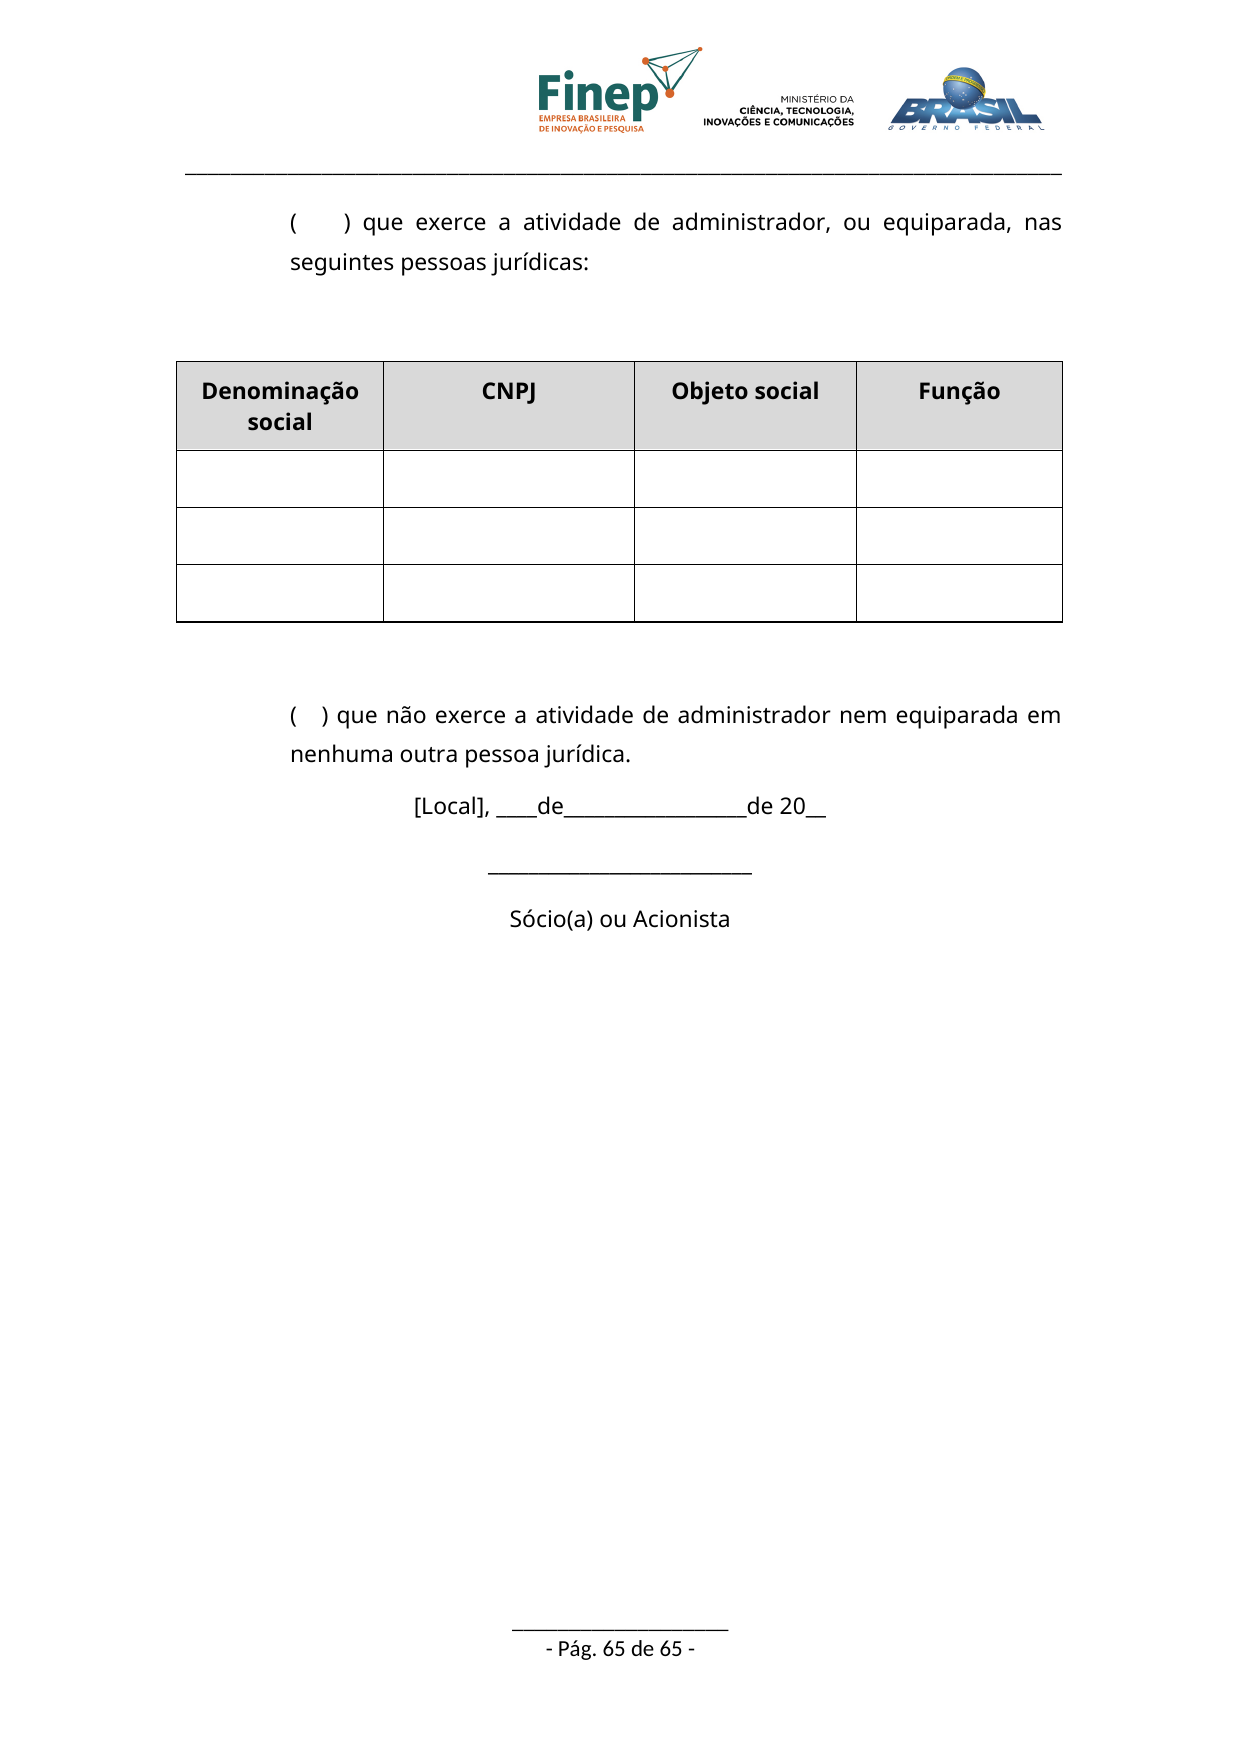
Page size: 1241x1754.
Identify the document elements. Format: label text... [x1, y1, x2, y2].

text [Local], ____de__________________de 20__ [177, 790, 1063, 821]
table_cell [384, 508, 634, 564]
table_header CNPJ [384, 362, 634, 449]
table_cell [177, 451, 383, 507]
table_cell [177, 565, 383, 621]
table_cell [635, 508, 856, 564]
table_cell [177, 508, 383, 564]
table_header Objeto social [635, 362, 856, 449]
table_cell [635, 565, 856, 621]
text ( ) que não exerce a atividade de administrador nem equiparada em nenhuma outra pessoa jurídica. [290, 699, 1063, 769]
table_cell [384, 451, 634, 507]
text ( ) que exerce a atividade de administrador, ou equiparada, nas seguintes pessoas jurídicas: [290, 206, 1063, 277]
table_header Função [857, 362, 1062, 449]
table_header Denominação social [177, 362, 383, 449]
table_cell [635, 451, 856, 507]
table_cell [384, 565, 634, 621]
table_cell [857, 508, 1062, 564]
text __________________________ [177, 846, 1063, 878]
table_cell [857, 451, 1062, 507]
table_cell [857, 565, 1062, 621]
text Sócio(a) ou Acionista [177, 903, 1063, 934]
